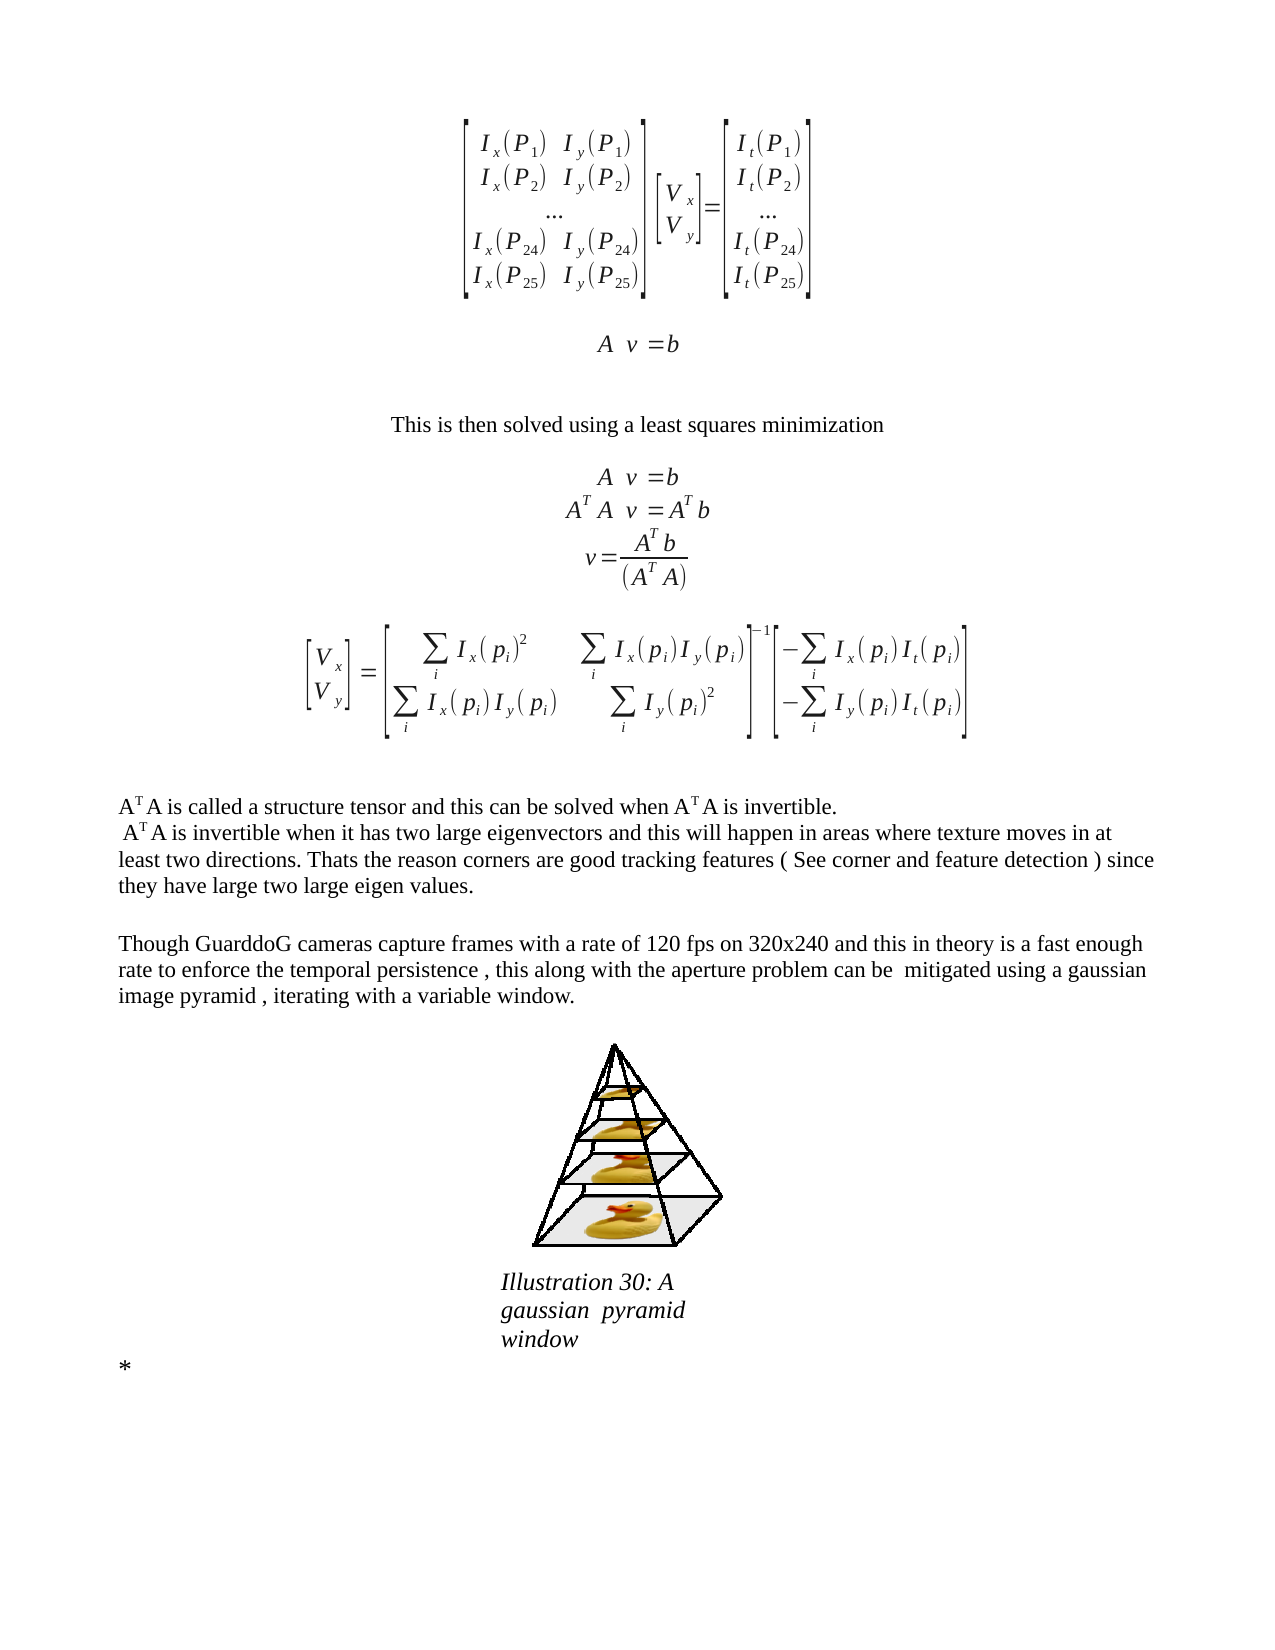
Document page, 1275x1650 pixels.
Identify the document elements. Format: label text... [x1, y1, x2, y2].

text AT A is invertible when it has two large eigenvectors and this will happen in areas where texture moves in at least two directions. Thats the reason corners are good tracking features ( See corner and feature detection ) since they have large two large eigen values. [118, 819, 1157, 898]
text * [118, 1009, 1157, 1384]
text AT A is called a structure tensor and this can be solved when AT A is invertible. [118, 793, 1157, 819]
text This is then solved using a least squares minimization [118, 411, 1157, 437]
text Illustration 30: A gaussian pyramid window [501, 1267, 748, 1353]
text Though GuarddoG cameras capture frames with a rate of 120 fps on 320x240 and this in theory is a fast enough rate to enforce the temporal persistence , this along with the aperture problem can be mitigated using a gaussian image pyramid , iterating with a variable window. [118, 930, 1157, 1009]
picture [525, 1035, 734, 1267]
